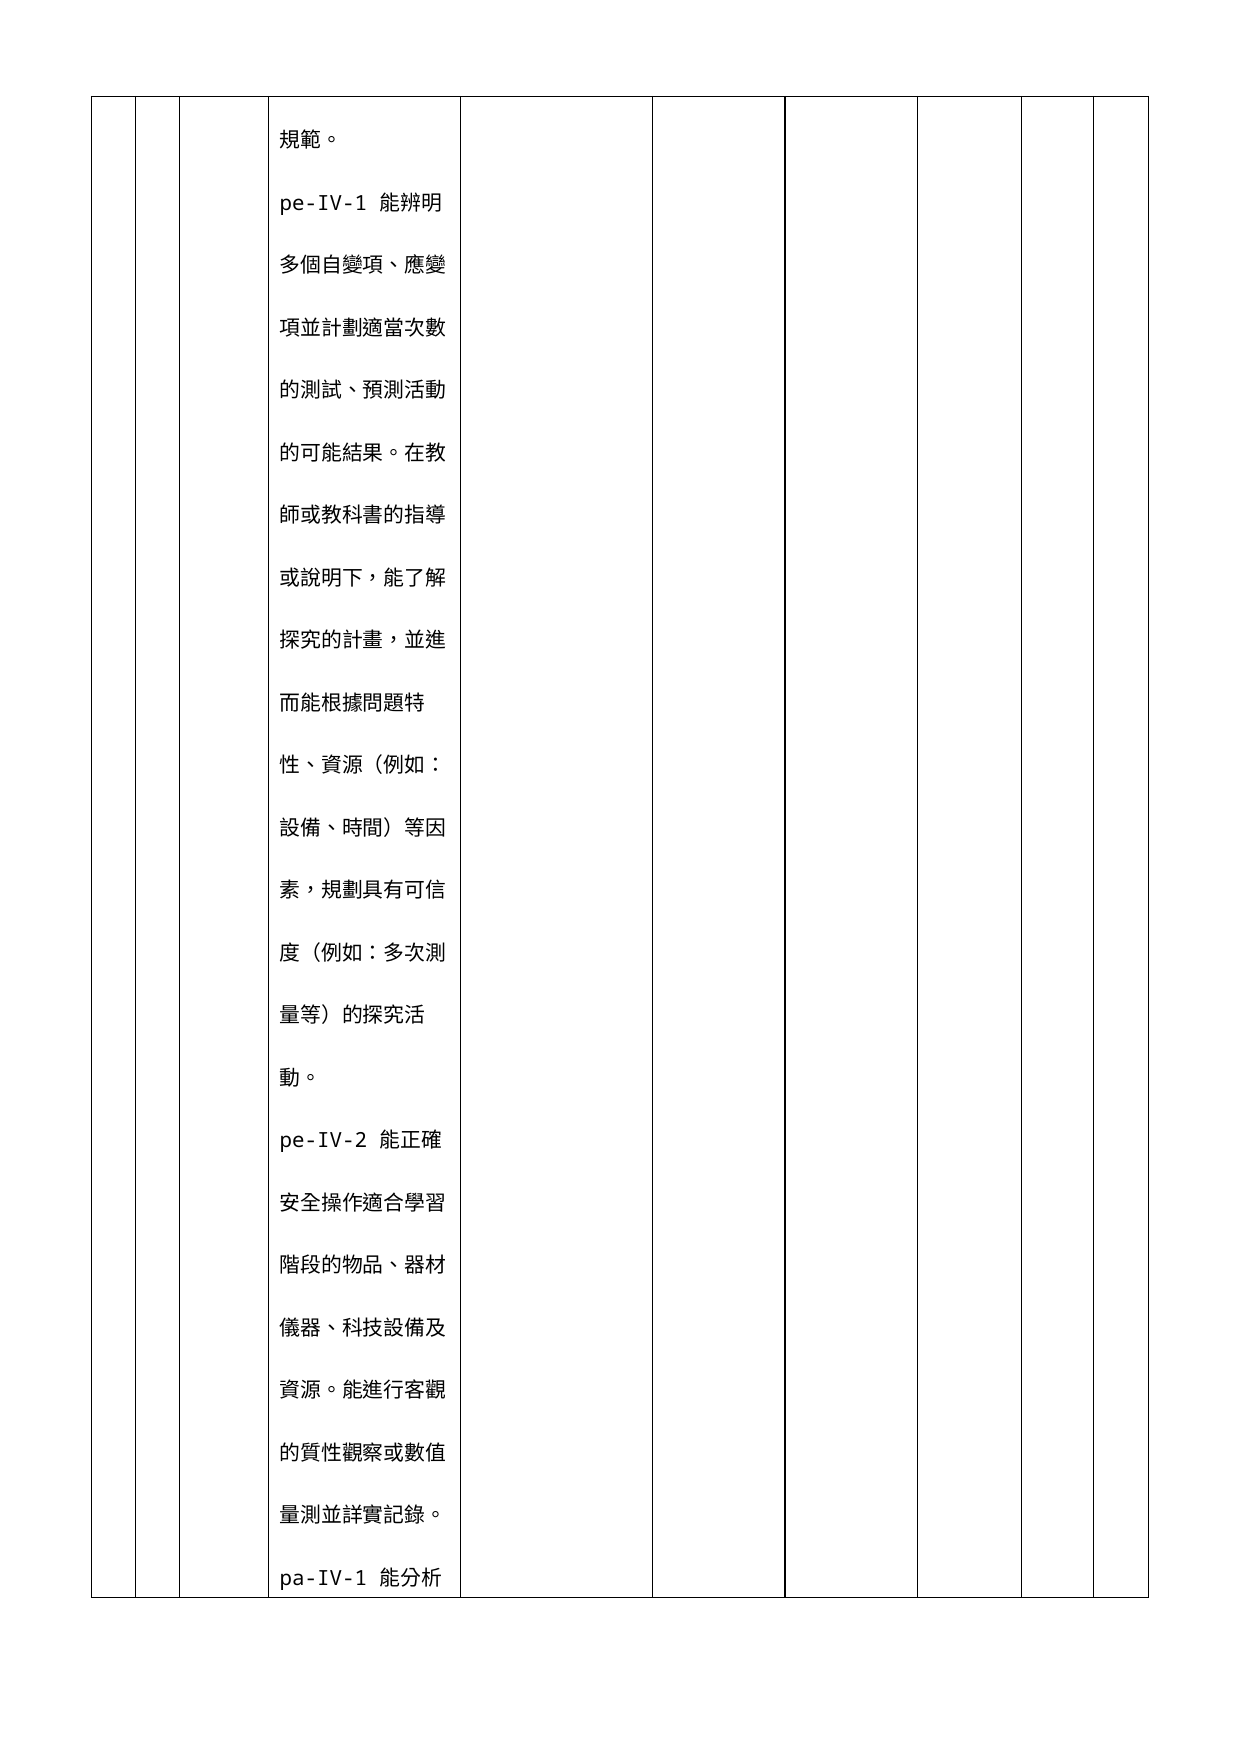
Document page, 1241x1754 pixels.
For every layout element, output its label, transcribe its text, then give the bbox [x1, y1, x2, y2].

table_cell [1094, 97, 1148, 1597]
table_cell [461, 97, 652, 1597]
table_cell [180, 97, 268, 1597]
table_cell [1022, 97, 1093, 1597]
table_cell [786, 97, 917, 1597]
table_cell [653, 97, 784, 1597]
table_cell [918, 97, 1021, 1597]
table_cell [92, 97, 135, 1597]
table_cell [136, 97, 179, 1597]
table_cell 規範。 pe-IV-1 能辨明多個自變項、應變項並計劃適當次數的測試、預測活動的可能結果。在教師或教科書的指導或說明下，能了解探究的計畫，並進而能根據問題特性、資源（例如：設備、時間）等因素，規劃具有可信度（例如：多次測量等）的探究活動。 pe-IV-2 能正確安全操作適合學習階段的物品、器材儀器、科技設備及資源。能進行客觀的質性觀察或數值量測並詳實記錄。 pa-IV-1 能分析 [269, 97, 460, 1597]
